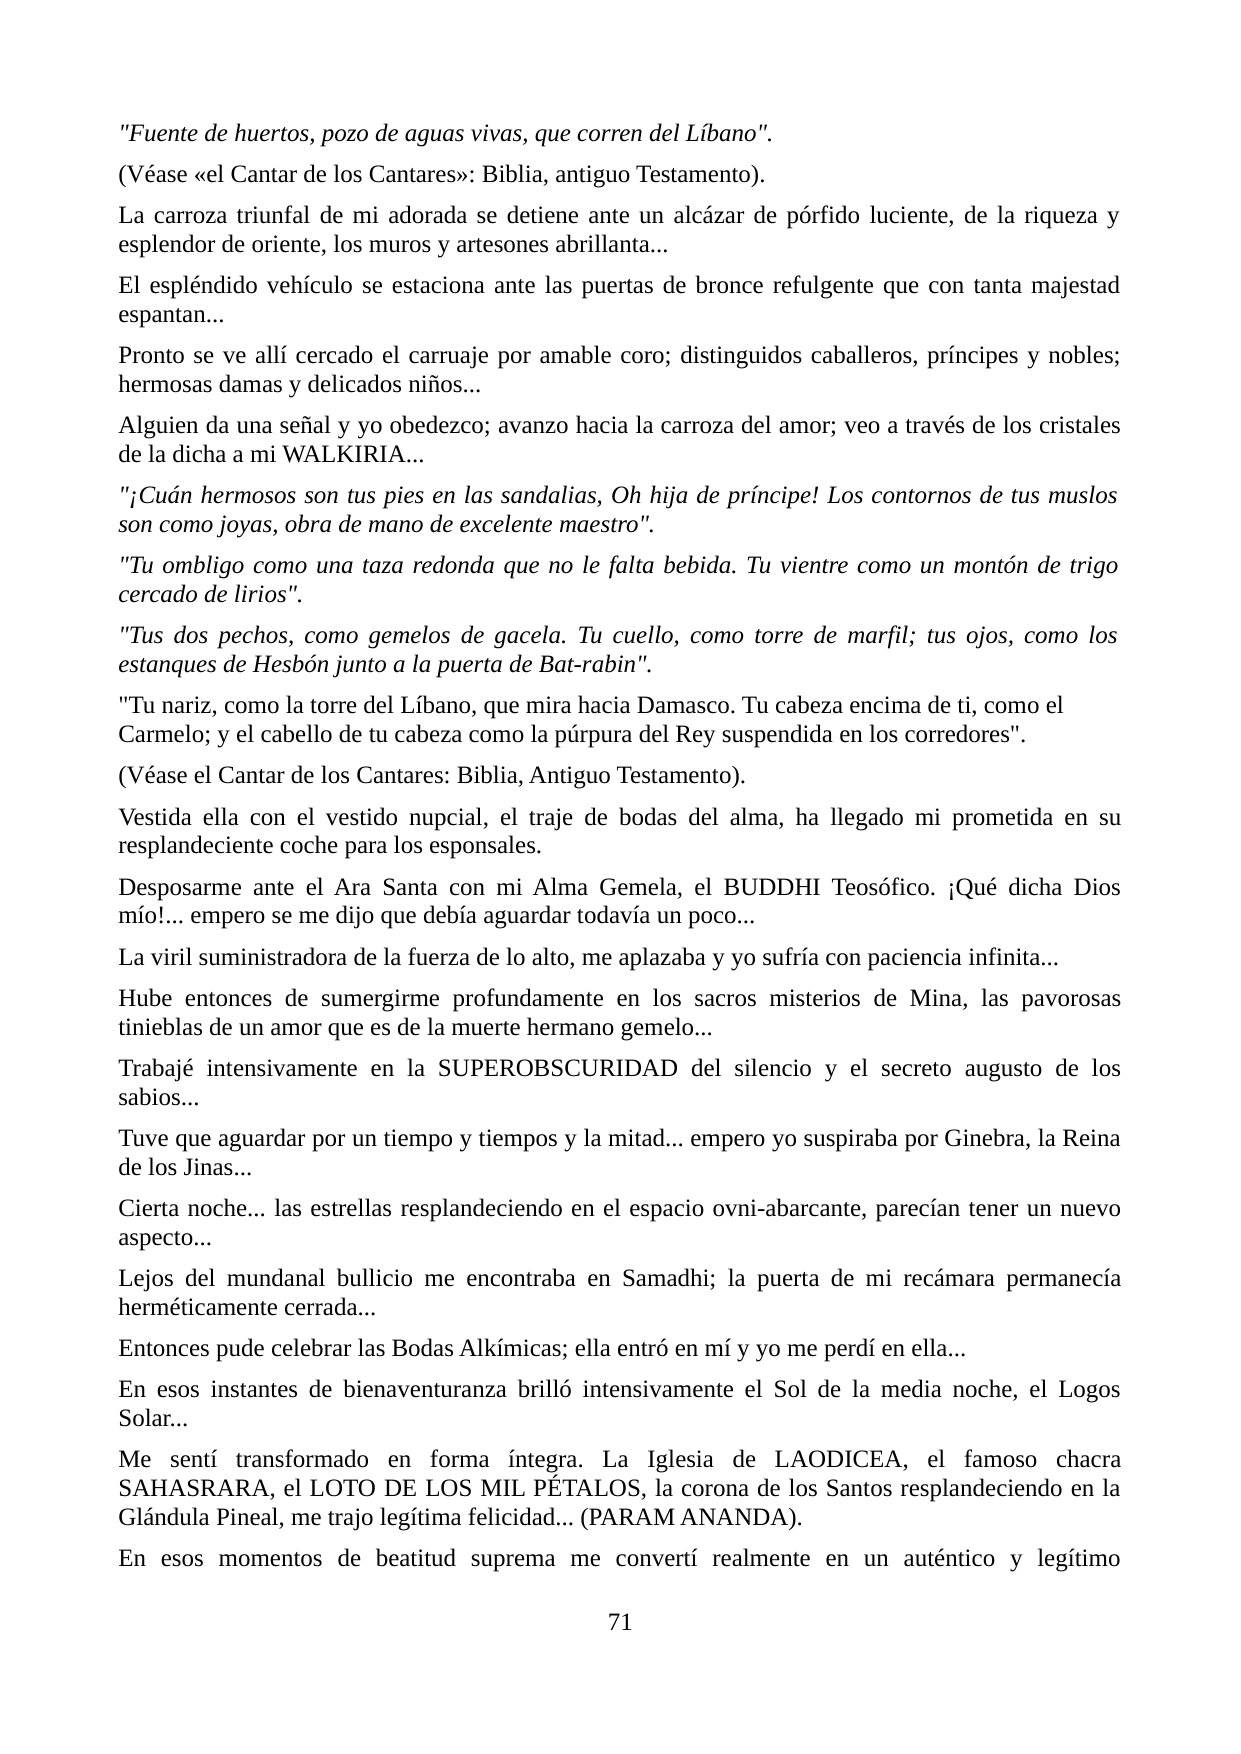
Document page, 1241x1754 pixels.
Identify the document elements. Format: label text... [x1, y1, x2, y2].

text Me sentí transformado en forma íntegra. La Iglesia de LAODICEA, el famoso chacra SAHASRARA, el LOTO DE LOS MIL PÉTALOS, la corona de los Santos resplandeciendo en la Glándula Pineal, me trajo legítima felicidad... (PARAM ANANDA). [118, 1444, 1122, 1531]
text La carroza triunfal de mi adorada se detiene ante un alcázar de pórfido luciente, de la riqueza y esplendor de oriente, los muros y artesones abrillanta... [118, 201, 1122, 258]
text En esos momentos de beatitud suprema me convertí realmente en un auténtico y legítimo [118, 1543, 1122, 1572]
text El espléndido vehículo se estaciona ante las puertas de bronce refulgente que con tanta majestad espantan... [118, 271, 1122, 328]
text Hube entonces de sumergirme profundamente en los sacros misterios de Mina, las pavorosas tinieblas de un amor que es de la muerte hermano gemelo... [118, 983, 1122, 1041]
text (Véase el Cantar de los Cantares: Biblia, Antiguo Testamento). [118, 761, 1122, 789]
text Desposarme ante el Ara Santa con mi Alma Gemela, el BUDDHI Teosófico. ¡Qué dicha Dios mío!... empero se me dijo que debía aguardar todavía un poco... [118, 872, 1122, 929]
text "Tu ombligo como una taza redonda que no le falta bebida. Tu vientre como un montón de trigo cercado de lirios". [118, 551, 1122, 608]
text Tuve que aguardar por un tiempo y tiempos y la mitad... empero yo suspiraba por Ginebra, la Reina de los Jinas... [118, 1123, 1122, 1181]
text Entonces pude celebrar las Bodas Alkímicas; ella entró en mí y yo me perdí en ella... [118, 1333, 1122, 1362]
text (Véase «el Cantar de los Cantares»: Biblia, antiguo Testamento). [118, 159, 1122, 188]
text En esos instantes de bienaventuranza brilló intensivamente el Sol de la media noche, el Logos Solar... [118, 1374, 1122, 1432]
text La viril suministradora de la fuerza de lo alto, me aplazaba y yo sufría con paciencia infinita... [118, 942, 1122, 971]
text Alguien da una señal y yo obedezco; avanzo hacia la carroza del amor; veo a través de los cristales de la dicha a mi WALKIRIA... [118, 411, 1122, 468]
text Pronto se ve allí cercado el carruaje por amable coro; distinguidos caballeros, príncipes y nobles; hermosas damas y delicados niños... [118, 341, 1122, 398]
text "Fuente de huertos, pozo de aguas vivas, que corren del Líbano". [118, 118, 1122, 147]
text Trabajé intensivamente en la SUPEROBSCURIDAD del silencio y el secreto augusto de los sabios... [118, 1053, 1122, 1111]
text "¡Cuán hermosos son tus pies en las sandalias, Oh hija de príncipe! Los contornos de tus muslos son como joyas, obra de mano de excelente maestro". [118, 481, 1122, 538]
text Vestida ella con el vestido nupcial, el traje de bodas del alma, ha llegado mi prometida en su resplandeciente coche para los esponsales. [118, 802, 1122, 859]
text Lejos del mundanal bullicio me encontraba en Samadhi; la puerta de mi recámara permanecía herméticamente cerrada... [118, 1263, 1122, 1321]
text "Tus dos pechos, como gemelos de gacela. Tu cuello, como torre de marfil; tus ojos, como los estanques de Hesbón junto a la puerta de Bat-rabin". [118, 621, 1122, 678]
text Cierta noche... las estrellas resplandeciendo en el espacio ovni-abarcante, parecían tener un nuevo aspecto... [118, 1193, 1122, 1251]
text "Tu nariz, como la torre del Líbano, que mira hacia Damasco. Tu cabeza encima de ti, como el Carmelo; y el cabello de tu cabeza como la púrpura del Rey suspendida en los corredores". [118, 691, 1122, 748]
